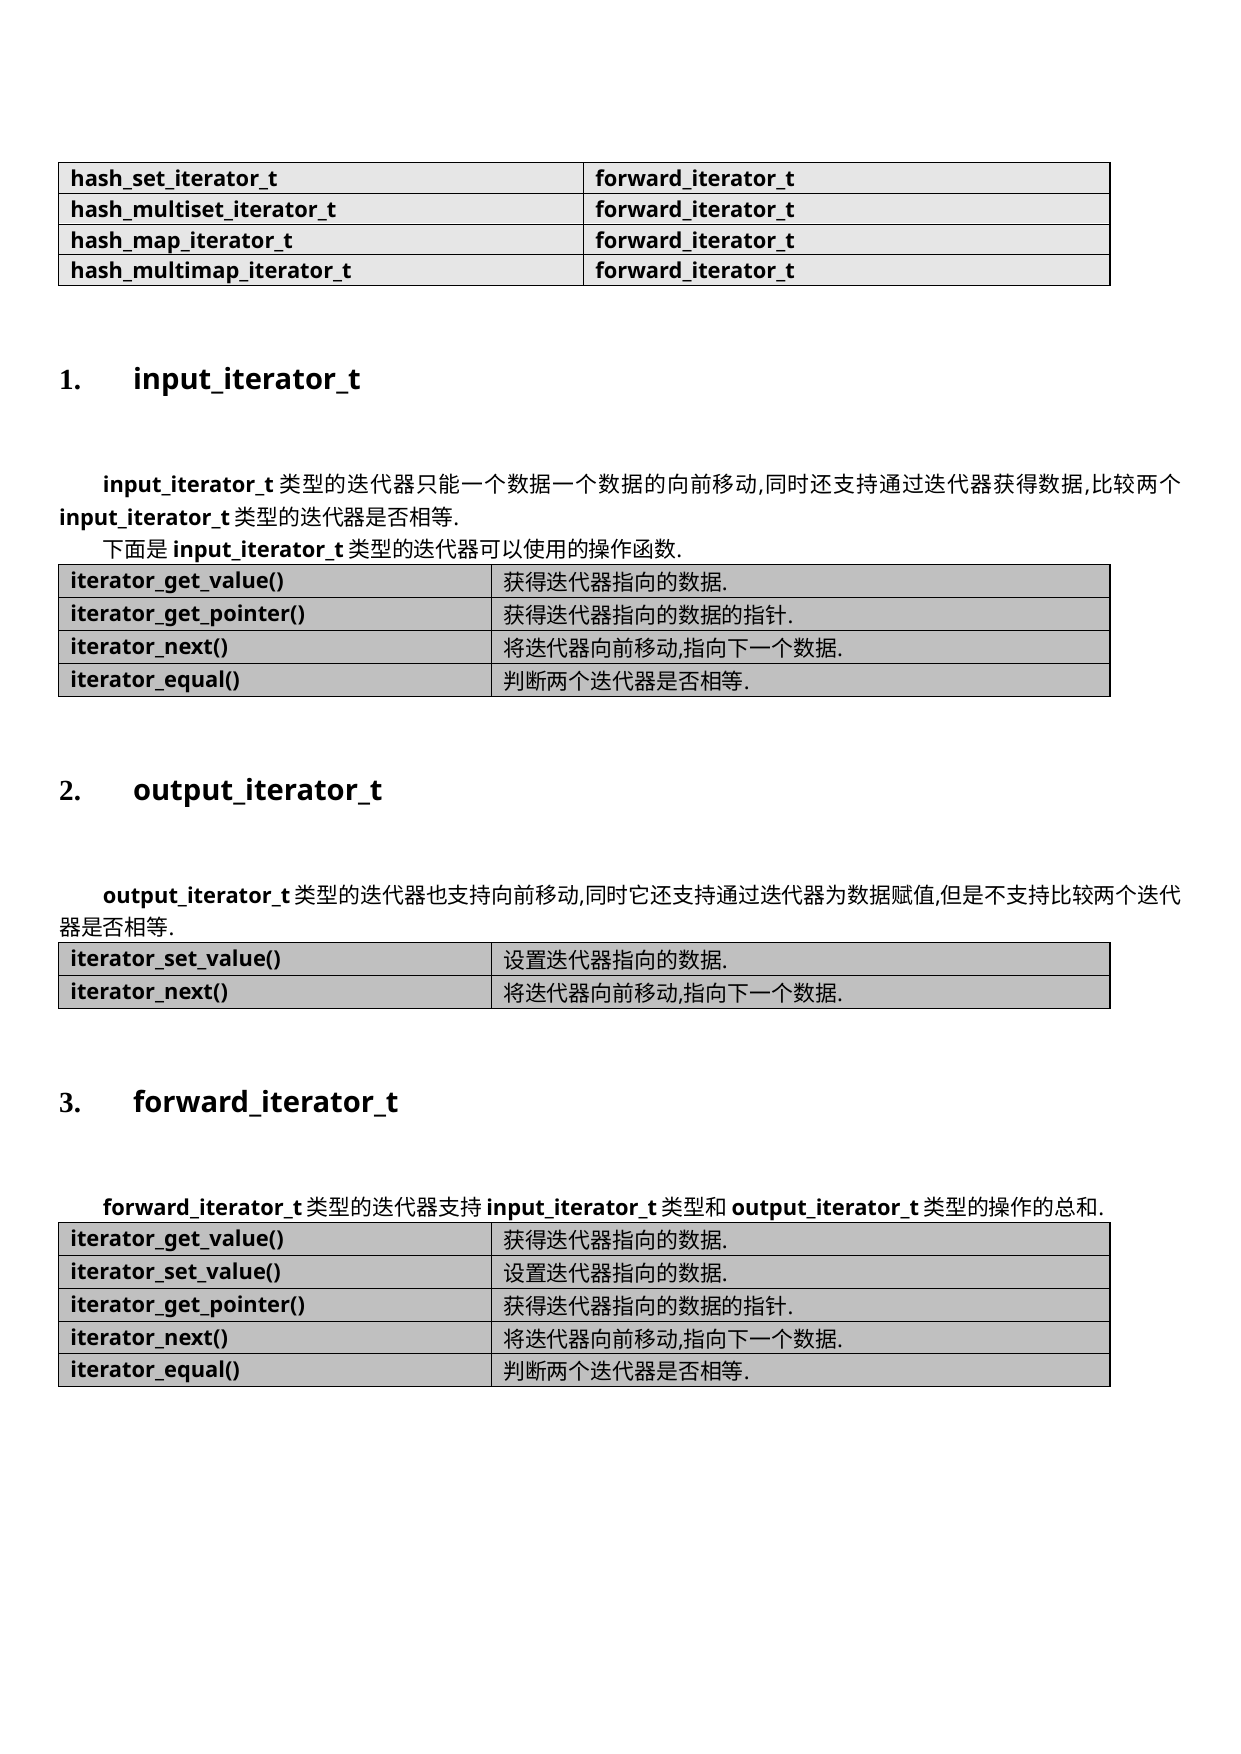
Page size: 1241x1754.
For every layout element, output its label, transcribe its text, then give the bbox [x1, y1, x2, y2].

table_cell hash_map_iterator_t [59, 225, 583, 254]
table_cell iterator_set_value() [59, 1256, 491, 1288]
table_cell hash_multimap_iterator_t [59, 255, 583, 285]
table_cell forward_iterator_t [584, 194, 1109, 223]
table_cell 设置迭代器指向的数据. [492, 1256, 1109, 1288]
table_cell iterator_get_pointer() [59, 598, 491, 630]
table_cell iterator_equal() [59, 664, 491, 696]
table_cell 将迭代器向前移动,指向下一个数据. [492, 631, 1109, 663]
table_cell 将迭代器向前移动,指向下一个数据. [492, 976, 1109, 1008]
text input_iterator_t类型的迭代器只能一个数据一个数据的向前移动,同时还支持通过迭代器获得数据,比较两个input_iterator_t类型的迭代器是否相等. [59, 467, 1181, 532]
table_header 设置迭代器指向的数据. [492, 943, 1109, 975]
table_cell iterator_next() [59, 631, 491, 663]
table_header iterator_set_value() [59, 943, 491, 975]
text forward_iterator_t类型的迭代器支持input_iterator_t类型和output_iterator_t类型的操作的总和. [59, 1189, 1181, 1222]
table_cell 获得迭代器指向的数据的指针. [492, 598, 1109, 630]
table_header iterator_get_value() [59, 565, 491, 597]
table_cell forward_iterator_t [584, 163, 1109, 193]
subtitle input_iterator_t [59, 346, 1181, 411]
text output_iterator_t类型的迭代器也支持向前移动,同时它还支持通过迭代器为数据赋值,但是不支持比较两个迭代器是否相等. [59, 877, 1181, 942]
table_cell hash_multiset_iterator_t [59, 194, 583, 223]
table_cell 将迭代器向前移动,指向下一个数据. [492, 1322, 1109, 1353]
text 下面是input_iterator_t类型的迭代器可以使用的操作函数. [59, 532, 1181, 564]
table_cell iterator_next() [59, 1322, 491, 1353]
table_cell iterator_get_pointer() [59, 1289, 491, 1321]
subtitle forward_iterator_t [59, 1068, 1181, 1133]
table_cell forward_iterator_t [584, 255, 1109, 285]
table_header 获得迭代器指向的数据. [492, 1223, 1109, 1255]
table_header 获得迭代器指向的数据. [492, 565, 1109, 597]
table_cell 判断两个迭代器是否相等. [492, 664, 1109, 696]
table_cell hash_set_iterator_t [59, 163, 583, 193]
table_cell 获得迭代器指向的数据的指针. [492, 1289, 1109, 1321]
table_cell iterator_next() [59, 976, 491, 1008]
table_cell 判断两个迭代器是否相等. [492, 1354, 1109, 1386]
table_cell iterator_equal() [59, 1354, 491, 1386]
table_cell forward_iterator_t [584, 225, 1109, 254]
subtitle output_iterator_t [59, 756, 1181, 821]
table_header iterator_get_value() [59, 1223, 491, 1255]
